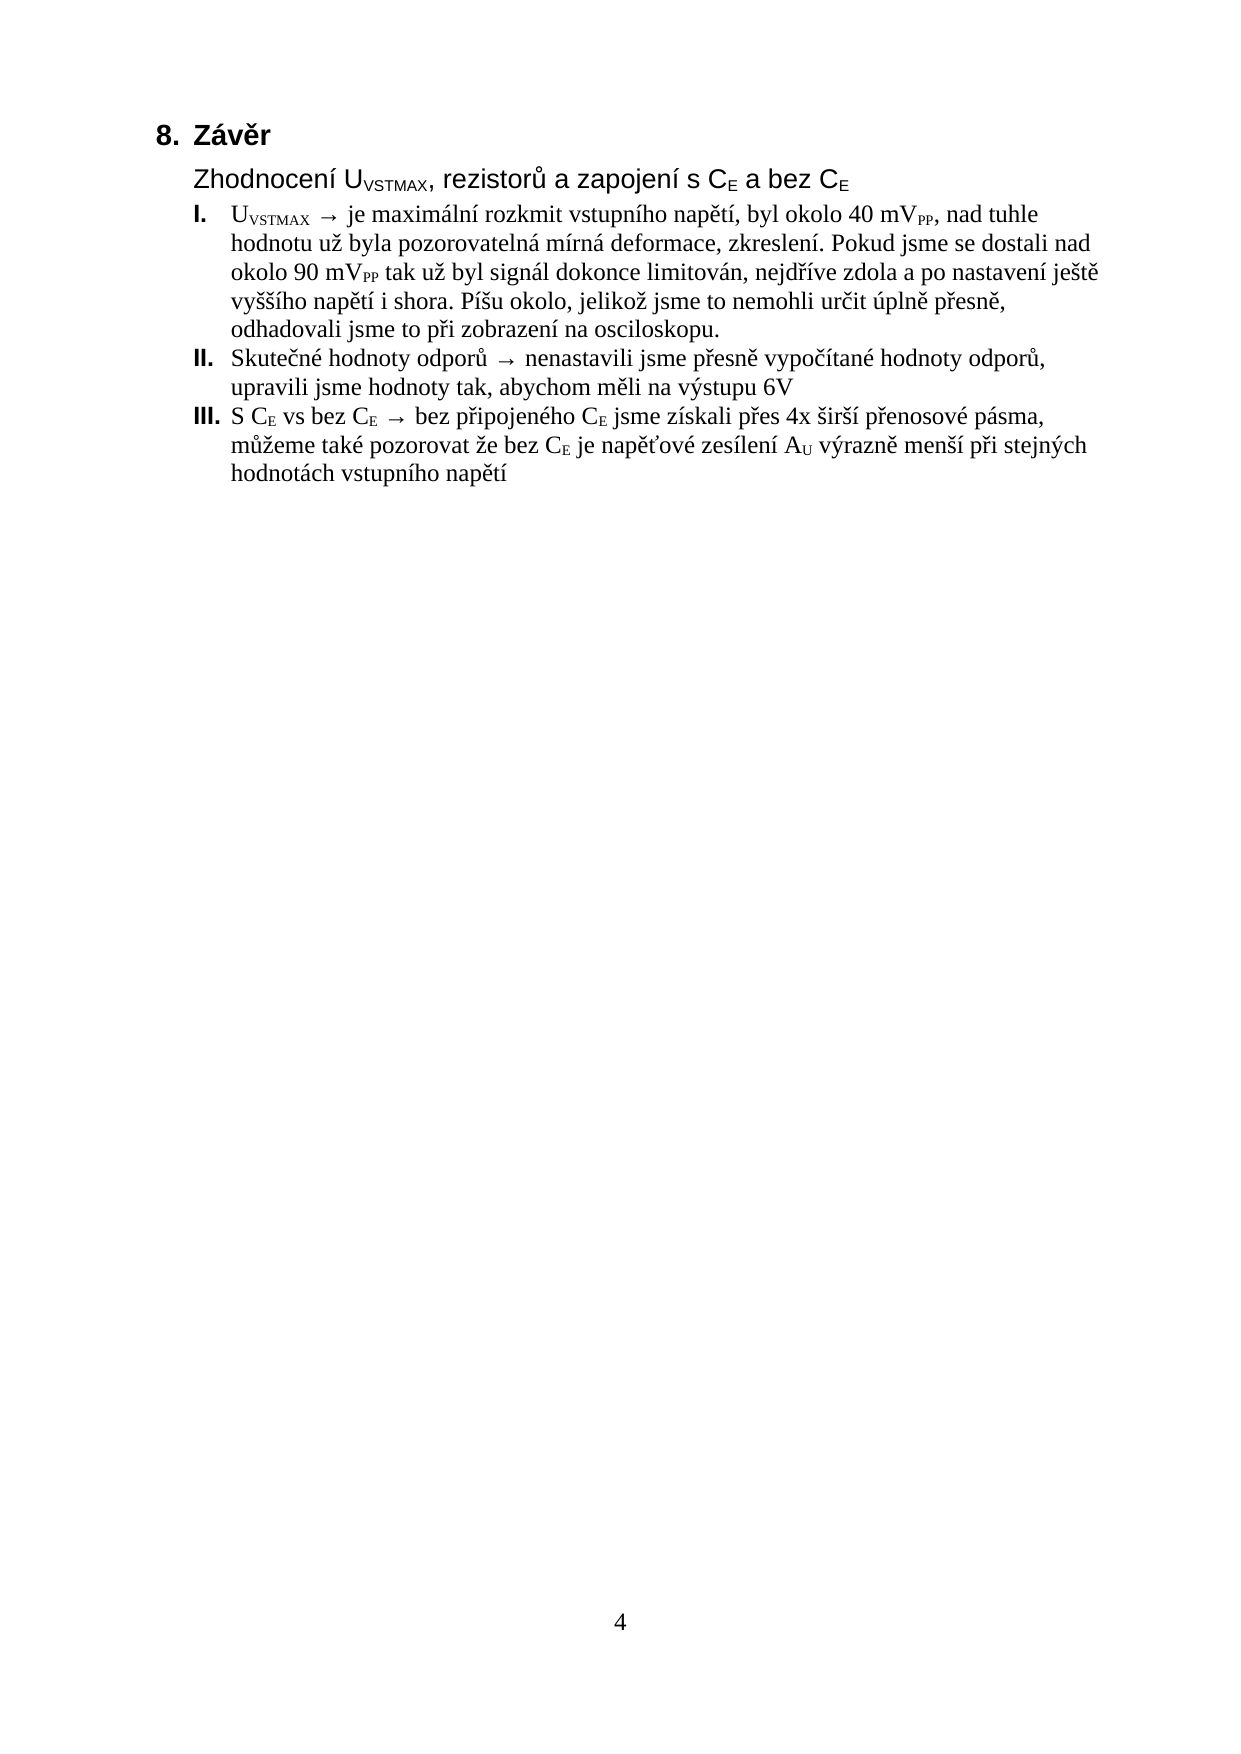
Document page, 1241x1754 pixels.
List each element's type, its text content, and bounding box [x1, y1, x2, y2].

list Zhodnocení UVSTMAX, rezistorů a zapojení s CE a bez CE [156, 163, 1122, 195]
list UVSTMAX → je maximální rozkmit vstupního napětí, byl okolo 40 mVPP, nad tuhle hodnotu už byla pozorovatelná mírná deformace, zkreslení. Pokud jsme se dostali nad okolo 90 mVPP tak už byl signál dokonce limitován, nejdříve zdola a po nastavení ještě vyššího napětí i shora. Píšu okolo, jelikož jsme to nemohli určit úplně přesně, odhadovali jsme to při zobrazení na osciloskopu. [193, 199, 1122, 343]
list S CE vs bez CE → bez připojeného CE jsme získali přes 4x širší přenosové pásma, můžeme také pozorovat že bez CE je napěťové zesílení AU výrazně menší při stejných hodnotách vstupního napětí [193, 401, 1122, 487]
title Závěr [156, 118, 1122, 152]
list Skutečné hodnoty odporů → nenastavili jsme přesně vypočítané hodnoty odporů, upravili jsme hodnoty tak, abychom měli na výstupu 6V [193, 343, 1122, 401]
